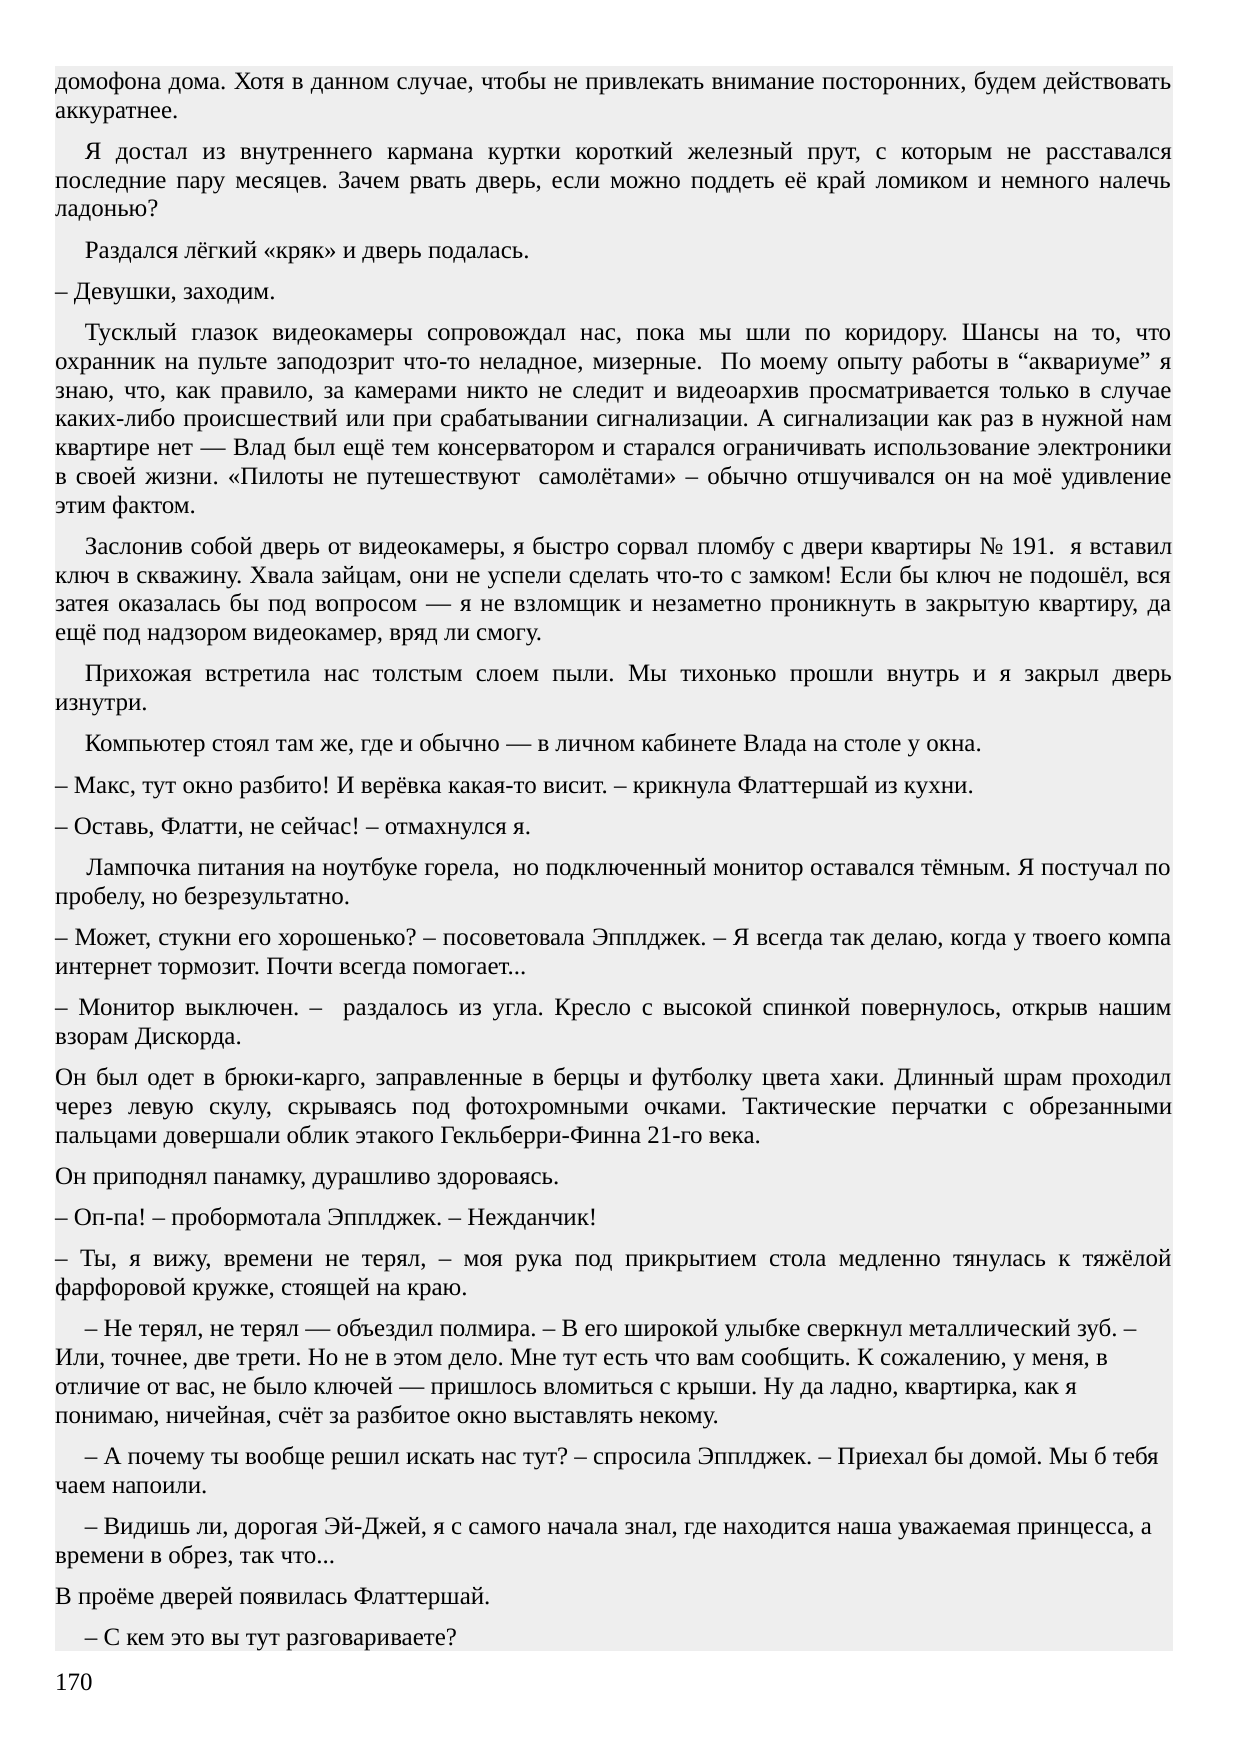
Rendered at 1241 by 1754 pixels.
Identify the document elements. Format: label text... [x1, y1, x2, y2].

text – Монитор выключен. – раздалось из угла. Кресло с высокой спинкой повернулось, открыв нашим взорам Дискорда. [55, 992, 1173, 1050]
text – Может, стукни его хорошенько? – посоветовала Эпплджек. – Я всегда так делаю, когда у твоего компа интернет тормозит. Почти всегда помогает... [55, 922, 1173, 980]
text – С кем это вы тут разговариваете? [55, 1622, 1173, 1651]
text Он был одет в брюки-карго, заправленные в берцы и футболку цвета хаки. Длинный шрам проходил через левую скулу, скрываясь под фотохромными очками. Тактические перчатки с обрезанными пальцами довершали облик этакого Гекльберри-Финна 21-го века. [55, 1062, 1173, 1148]
text Он приподнял панамку, дурашливо здороваясь. [55, 1161, 1173, 1190]
text – Оставь, Флатти, не сейчас! – отмахнулся я. [55, 811, 1173, 840]
text Прихожая встретила нас толстым слоем пыли. Мы тихонько прошли внутрь и я закрыл дверь изнутри. [55, 658, 1173, 716]
text – Не терял, не терял — объездил полмира. – В его широкой улыбке сверкнул металлический зуб. – Или, точнее, две трети. Но не в этом дело. Мне тут есть что вам сообщить. К сожалению, у меня, в отличие от вас, не было ключей — пришлось вломиться с крыши. Ну да ладно, квартирка, как я понимаю, ничейная, счёт за разбитое окно выставлять некому. [55, 1313, 1173, 1428]
text Раздался лёгкий «кряк» и дверь подалась. [55, 235, 1173, 263]
text – Видишь ли, дорогая Эй-Джей, я с самого начала знал, где находится наша уважаемая принцесса, а времени в обрез, так что... [55, 1511, 1173, 1568]
text В проёме дверей появилась Флаттершай. [55, 1581, 1173, 1610]
text – Оп-па! – пробормотала Эпплджек. – Нежданчик! [55, 1202, 1173, 1231]
text – А почему ты вообще решил искать нас тут? – спросила Эпплджек. – Приехал бы домой. Мы б тебя чаем напоили. [55, 1441, 1173, 1498]
text Заслонив собой дверь от видеокамеры, я быстро сорвал пломбу с двери квартиры № 191. я вставил ключ в скважину. Хвала зайцам, они не успели сделать что-то с замком! Если бы ключ не подошёл, вся затея оказалась бы под вопросом — я не взломщик и незаметно проникнуть в закрытую квартиру, да ещё под надзором видеокамер, вряд ли смогу. [55, 531, 1173, 646]
list домофона дома. Хотя в данном случае, чтобы не привлекать внимание посторонних, будем действовать аккуратнее. [55, 66, 1173, 123]
text Я достал из внутреннего кармана куртки короткий железный прут, с которым не расставался последние пару месяцев. Зачем рвать дверь, если можно поддеть её край ломиком и немного налечь ладонью? [55, 136, 1173, 222]
text Лампочка питания на ноутбуке горела, но подключенный монитор оставался тёмным. Я постучал по пробелу, но безрезультатно. [55, 852, 1173, 910]
text – Ты, я вижу, времени не терял, – моя рука под прикрытием стола медленно тянулась к тяжёлой фарфоровой кружке, стоящей на краю. [55, 1243, 1173, 1301]
text Тусклый глазок видеокамеры сопровождал нас, пока мы шли по коридору. Шансы на то, что охранник на пульте заподозрит что-то неладное, мизерные. По моему опыту работы в “аквариуме” я знаю, что, как правило, за камерами никто не следит и видеоархив просматривается только в случае каких-либо происшествий или при срабатывании сигнализации. А сигнализации как раз в нужной нам квартире нет — Влад был ещё тем консерватором и старался ограничивать использование электроники в своей жизни. «Пилоты не путешествуют самолётами» – обычно отшучивался он на моё удивление этим фактом. [55, 317, 1173, 518]
text Компьютер стоял там же, где и обычно — в личном кабинете Влада на столе у окна. [55, 728, 1173, 757]
text – Девушки, заходим. [55, 276, 1173, 305]
text – Макс, тут окно разбито! И верёвка какая-то висит. – крикнула Флаттершай из кухни. [55, 770, 1173, 798]
